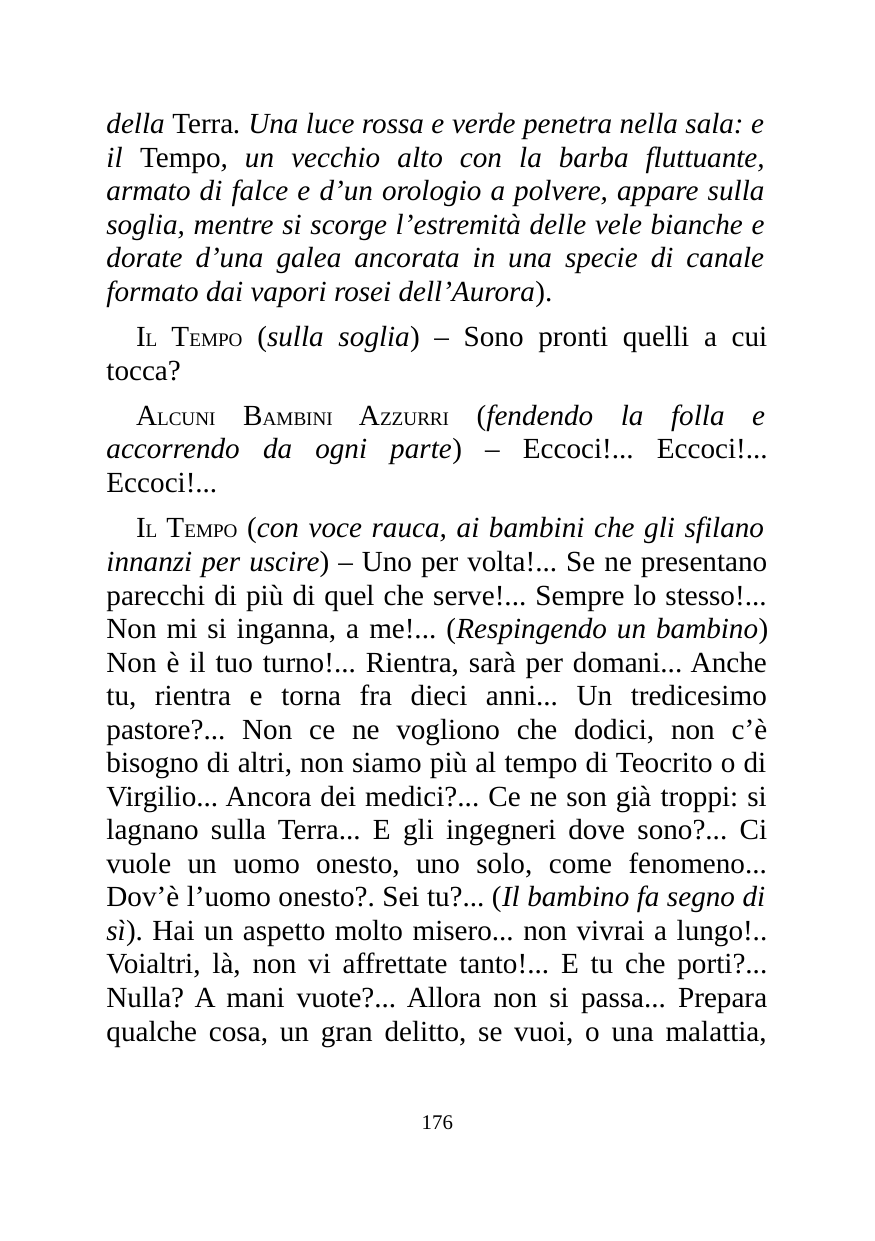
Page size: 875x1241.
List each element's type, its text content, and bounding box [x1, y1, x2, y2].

text Alcuni Bambini Azzurri (fendendo la folla e accorrendo da ogni parte) – Eccoci!... Eccoci!... Eccoci!... [106, 398, 768, 499]
text Il Tempo (con voce rauca, ai bambini che gli sfilano innanzi per uscire) – Uno per volta!... Se ne presentano parecchi di più di quel che serve!... Sempre lo stesso!... Non mi si inganna, a me!... (Respingendo un bambino) Non è il tuo turno!... Rientra, sarà per domani... Anche tu, rientra e torna fra dieci anni... Un tredicesimo pastore?... Non ce ne vogliono che dodici, non c’è bisogno di altri, non siamo più al tempo di Teocrito o di Virgilio... Ancora dei medici?... Ce ne son già troppi: si lagnano sulla Terra... E gli ingegneri dove sono?... Ci vuole un uomo onesto, uno solo, come fenomeno... Dov’è l’uomo onesto?. Sei tu?... (Il bambino fa segno di sì). Hai un aspetto molto misero... non vivrai a lungo!.. Voialtri, là, non vi affrettate tanto!... E tu che porti?... Nulla? A mani vuote?... Allora non si passa... Prepara qualche cosa, un gran delitto, se vuoi, o una malattia, [106, 511, 768, 1047]
text della Terra. Una luce rossa e verde penetra nella sala: e il Tempo, un vecchio alto con la barba fluttuante, armato di falce e d’un orologio a polvere, appare sulla soglia, mentre si scorge l’estremità delle vele bianche e dorate d’una galea ancorata in una specie di canale formato dai vapori rosei dell’Aurora). [106, 106, 768, 307]
text Il Tempo (sulla soglia) – Sono pronti quelli a cui tocca? [106, 319, 768, 386]
